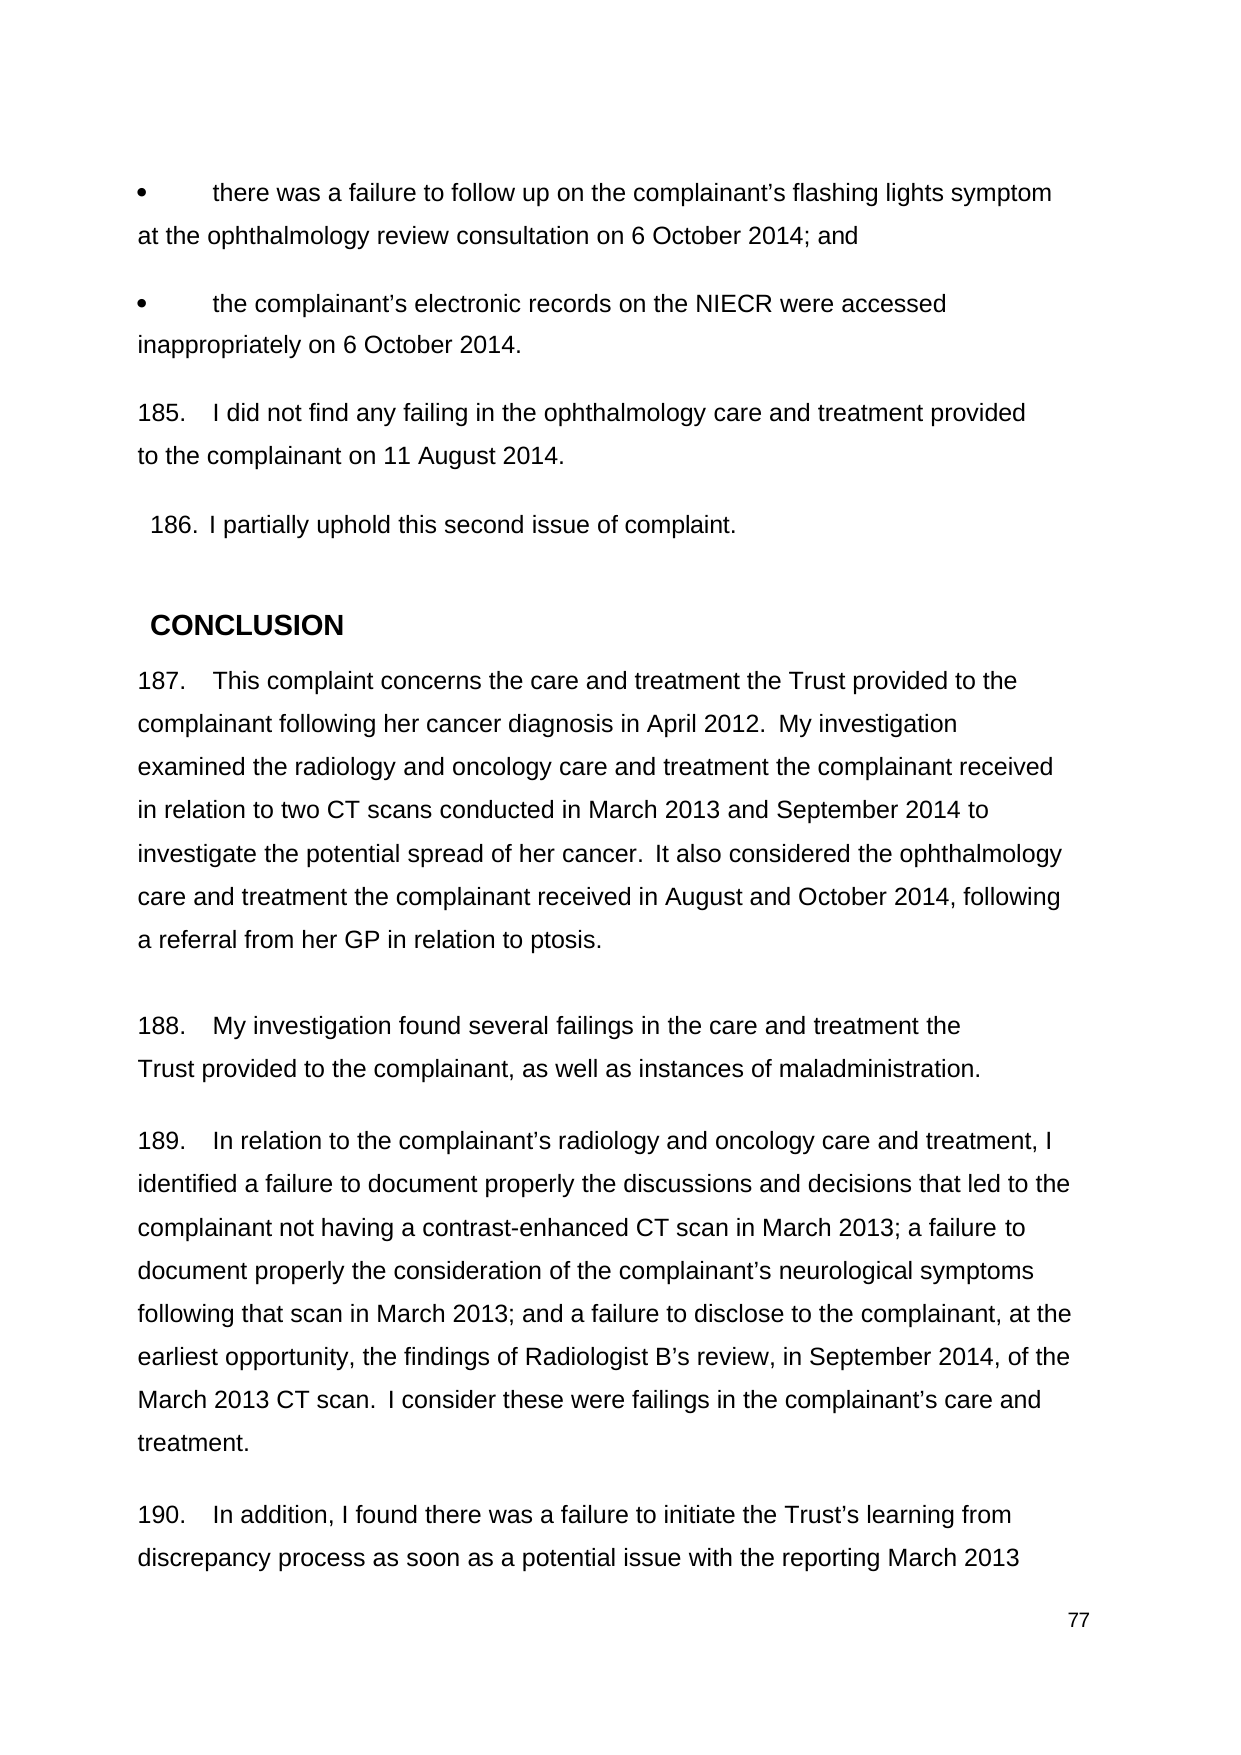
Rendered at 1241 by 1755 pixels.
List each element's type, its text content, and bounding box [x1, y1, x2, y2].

list In addition, I found there was a failure to initiate the Trust’s learning from discrepancy process as soon as a potential issue with the reporting March 2013 [137, 1500, 1090, 1572]
subtitle CONCLUSION [150, 607, 1143, 641]
list My investigation found several failings in the care and treatment the Trust provided to the complainant, as well as instances of maladministration. [137, 1011, 1021, 1083]
list This complaint concerns the care and treatment the Trust provided to the complainant following her cancer diagnosis in April 2012. My investigation examined the radiology and oncology care and treatment the complainant received in relation to two CT scans conducted in March 2013 and September 2014 to investigate the potential spread of her cancer. It also considered the ophthalmology care and treatment the complainant received in August and October 2014, following a referral from her GP in relation to ptosis. [137, 666, 1064, 954]
list I did not find any failing in the ophthalmology care and treatment provided to the complainant on 11 August 2014. [137, 398, 1050, 470]
list I partially uphold this second issue of complaint. [150, 509, 1143, 538]
list In relation to the complainant’s radiology and oncology care and treatment, I identified a failure to document properly the discussions and decisions that led to the complainant not having a contrast-enhanced CT scan in March 2013; a failure to document properly the consideration of the complainant’s neurological symptoms following that scan in March 2013; and a failure to disclose to the complainant, at the earliest opportunity, the findings of Radiologist B’s review, in September 2014, of the March 2013 CT scan. I consider these were failings in the complainant’s care and treatment. [137, 1126, 1088, 1457]
list there was a failure to follow up on the complainant’s flashing lights symptom at the ophthalmology review consultation on 6 October 2014; and [137, 178, 1066, 249]
list the complainant’s electronic records on the NIECR were accessed inappropriately on 6 October 2014. [137, 288, 1018, 359]
